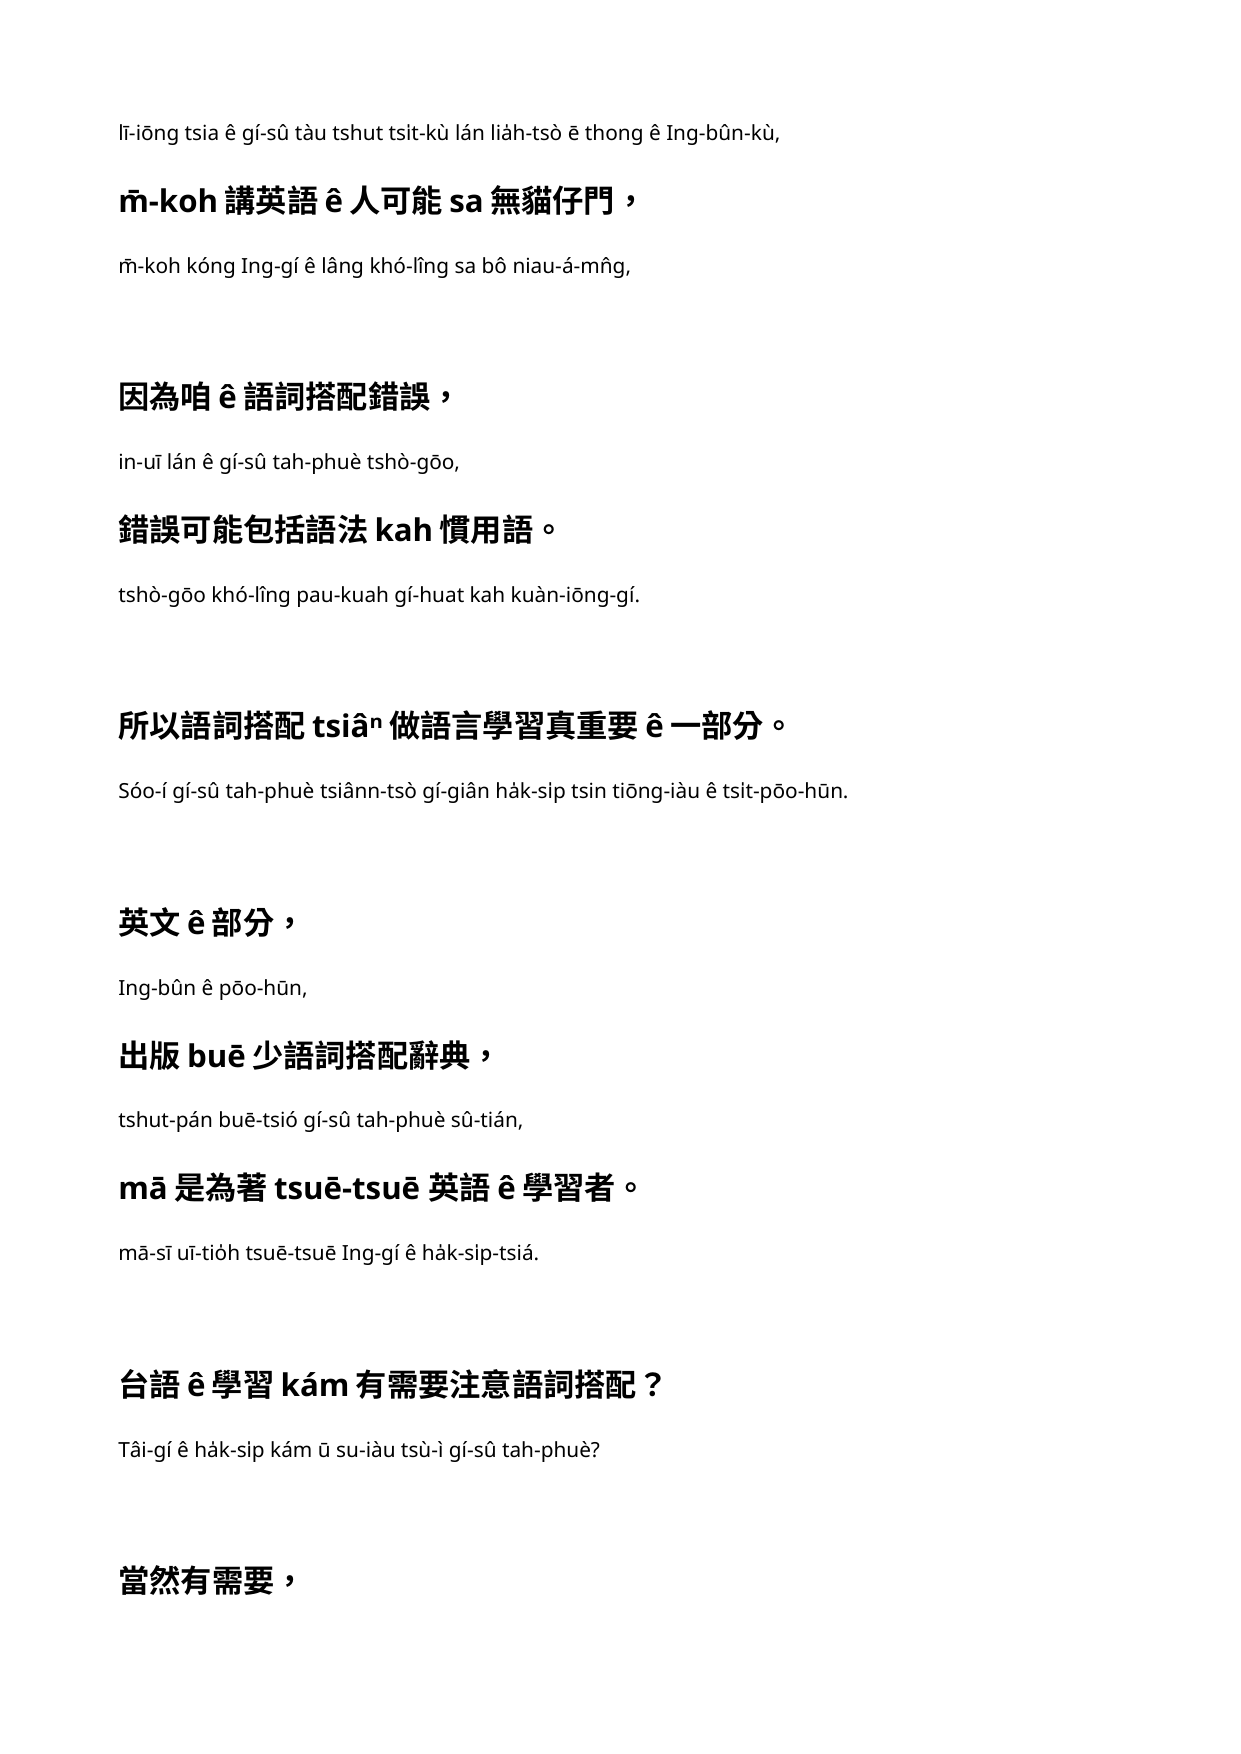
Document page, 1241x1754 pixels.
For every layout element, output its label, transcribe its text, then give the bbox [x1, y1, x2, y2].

text 當然有需要， [118, 1556, 1122, 1601]
text 因為咱ê語詞搭配錯誤， [118, 372, 1122, 418]
text 台語ê學習kám有需要注意語詞搭配？ [118, 1360, 1122, 1405]
text lī-iōng tsia ê gí-sû tàu tshut tsi̍t-kù lán lia̍h-tsò ē thong ê Ing-bûn-kù, [118, 118, 1122, 147]
text tshò-gōo khó-lîng pau-kuah gí-huat kah kuàn-iōng-gí. [118, 580, 1122, 608]
text 錯誤可能包括語法kah慣用語。 [118, 505, 1122, 551]
text 英文ê部分， [118, 898, 1122, 943]
text m̄-koh講英語ê人可能sa無貓仔門， [118, 176, 1122, 221]
text Sóo-í gí-sû tah-phuè tsiânn-tsò gí-giân ha̍k-si̍p tsin tiōng-iàu ê tsi̍t-pōo-hūn. [118, 776, 1122, 805]
text mā是為著tsuē-tsuē 英語ê學習者。 [118, 1163, 1122, 1209]
text mā-sī uī-tio̍h tsuē-tsuē Ing-gí ê ha̍k-si̍p-tsiá. [118, 1238, 1122, 1267]
text tshut-pán buē-tsió gí-sû tah-phuè sû-tián, [118, 1106, 1122, 1134]
text Ing-bûn ê pōo-hūn, [118, 973, 1122, 1001]
text in-uī lán ê gí-sû tah-phuè tshò-gōo, [118, 447, 1122, 476]
text Tâi-gí ê ha̍k-si̍p kám ū su-iàu tsù-ì gí-sû tah-phuè? [118, 1435, 1122, 1463]
text m̄-koh kóng Ing-gí ê lâng khó-lîng sa bô niau-á-mn̂g, [118, 251, 1122, 279]
text 所以語詞搭配tsiâⁿ做語言學習真重要ê一部分。 [118, 702, 1122, 747]
text 出版buē少語詞搭配辭典， [118, 1031, 1122, 1076]
